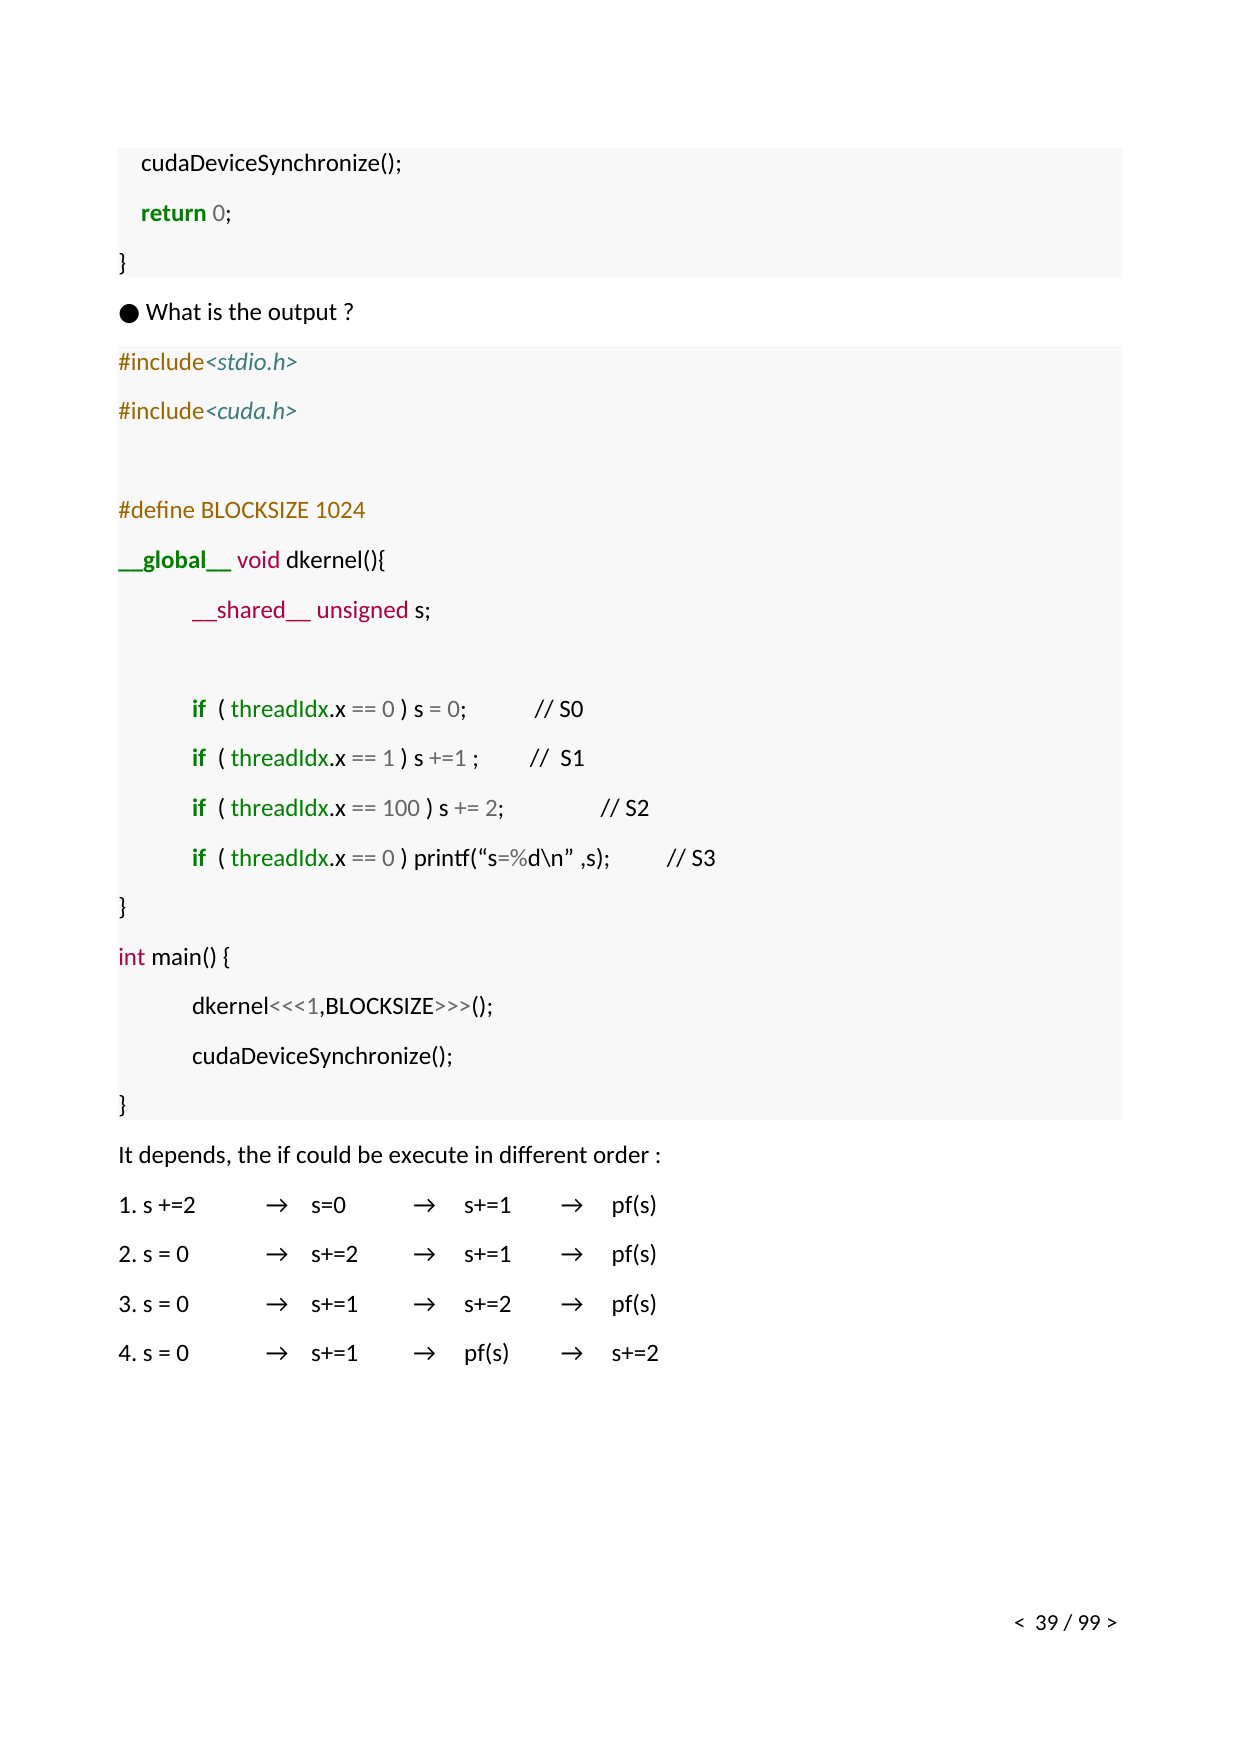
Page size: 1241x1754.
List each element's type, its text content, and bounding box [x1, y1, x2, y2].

text #include<stdio.h> [118, 346, 1122, 376]
text int main() { [118, 941, 1122, 971]
text __global__ void dkernel(){ [118, 544, 1122, 575]
text return 0; [118, 197, 1122, 228]
text 4. s = 0 → s+=1 → pf(s) → s+=2 [118, 1338, 1122, 1368]
text 2. s = 0 → s+=2 → s+=1 → pf(s) [118, 1238, 1122, 1269]
text dkernel<<<1,BLOCKSIZE>>>(); [118, 991, 1122, 1021]
text It depends, the if could be execute in different order : [118, 1139, 1122, 1170]
text if ( threadIdx.x == 100 ) s += 2; // S2 [118, 792, 1122, 823]
text cudaDeviceSynchronize(); [118, 1040, 1122, 1071]
text } [118, 1090, 1122, 1120]
text 1. s +=2 → s=0 → s+=1 → pf(s) [118, 1189, 1122, 1219]
text __shared__ unsigned s; [118, 594, 1122, 624]
text if ( threadIdx.x == 0 ) printf(“s=%d\n” ,s); // S3 [118, 842, 1122, 872]
text 3. s = 0 → s+=1 → s+=2 → pf(s) [118, 1288, 1122, 1318]
text if ( threadIdx.x == 0 ) s = 0; // S0 [118, 693, 1122, 723]
text } [118, 891, 1122, 922]
text ● What is the output ? [118, 296, 1122, 327]
text } [118, 247, 1122, 277]
text #include<cuda.h> [118, 396, 1122, 426]
text cudaDeviceSynchronize(); [118, 148, 1122, 178]
text if ( threadIdx.x == 1 ) s +=1 ; // S1 [118, 743, 1122, 773]
text #define BLOCKSIZE 1024 [118, 495, 1122, 525]
